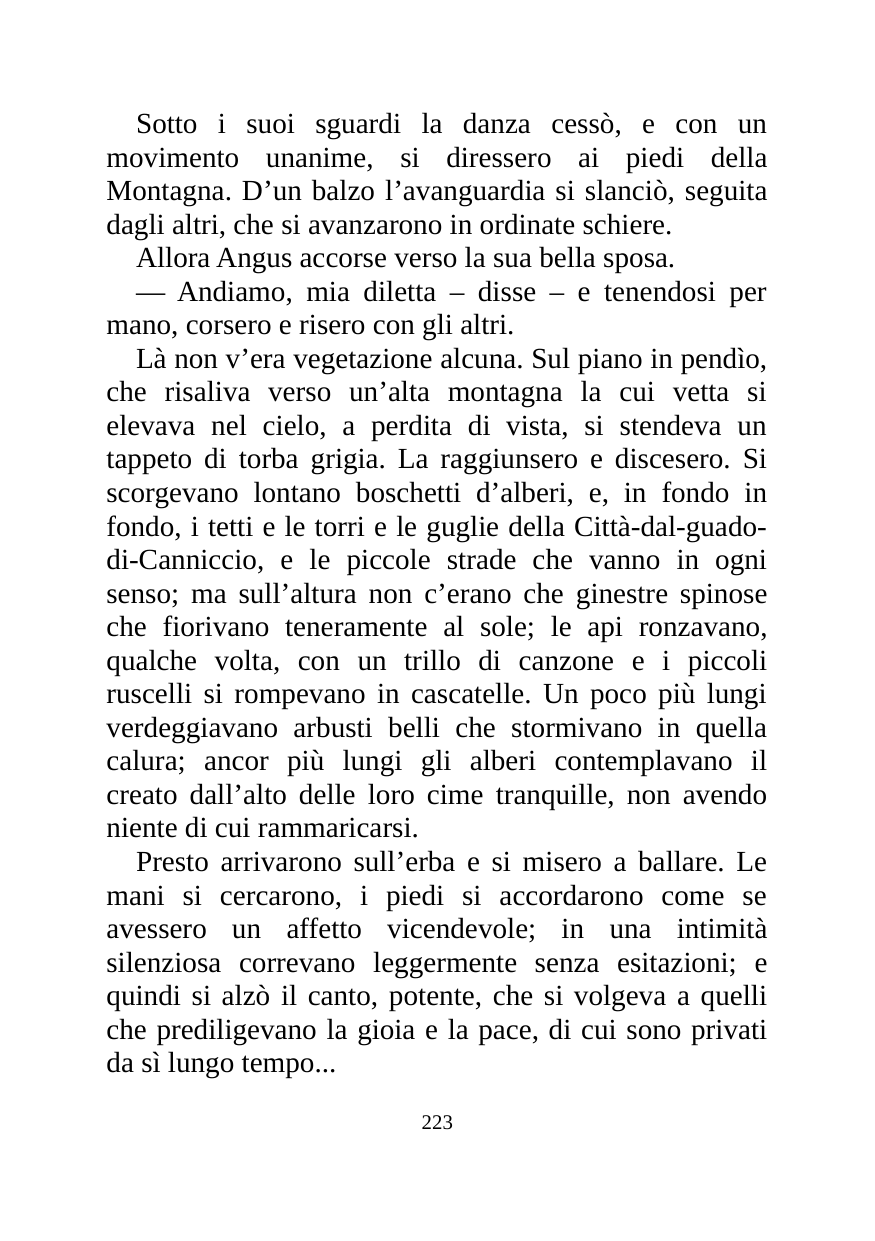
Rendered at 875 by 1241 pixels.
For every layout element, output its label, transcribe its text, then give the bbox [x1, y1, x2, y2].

text Sotto i suoi sguardi la danza cessò, e con un movimento unanime, si diressero ai piedi della Montagna. D’un balzo l’avanguardia si slanciò, seguita dagli altri, che si avanzarono in ordinate schiere. [106, 106, 768, 240]
text Allora Angus accorse verso la sua bella sposa. [106, 240, 768, 274]
text Presto arrivarono sull’erba e si misero a ballare. Le mani si cercarono, i piedi si accordarono come se avessero un affetto vicendevole; in una intimità silenziosa correvano leggermente senza esitazioni; e quindi si alzò il canto, potente, che si volgeva a quelli che prediligevano la gioia e la pace, di cui sono privati da sì lungo tempo... [106, 844, 768, 1079]
text Là non v’era vegetazione alcuna. Sul piano in pendìo, che risaliva verso un’alta montagna la cui vetta si elevava nel cielo, a perdita di vista, si stendeva un tappeto di torba grigia. La raggiunsero e discesero. Si scorgevano lontano boschetti d’alberi, e, in fondo in fondo, i tetti e le torri e le guglie della Città-dal-guado-di-Canniccio, e le piccole strade che vanno in ogni senso; ma sull’altura non c’erano che ginestre spinose che fiorivano teneramente al sole; le api ronzavano, qualche volta, con un trillo di canzone e i piccoli ruscelli si rompevano in cascatelle. Un poco più lungi verdeggiavano arbusti belli che stormivano in quella calura; ancor più lungi gli alberi contemplavano il creato dall’alto delle loro cime tranquille, non avendo niente di cui rammaricarsi. [106, 341, 768, 844]
text — Andiamo, mia diletta – disse – e tenendosi per mano, corsero e risero con gli altri. [106, 274, 768, 341]
